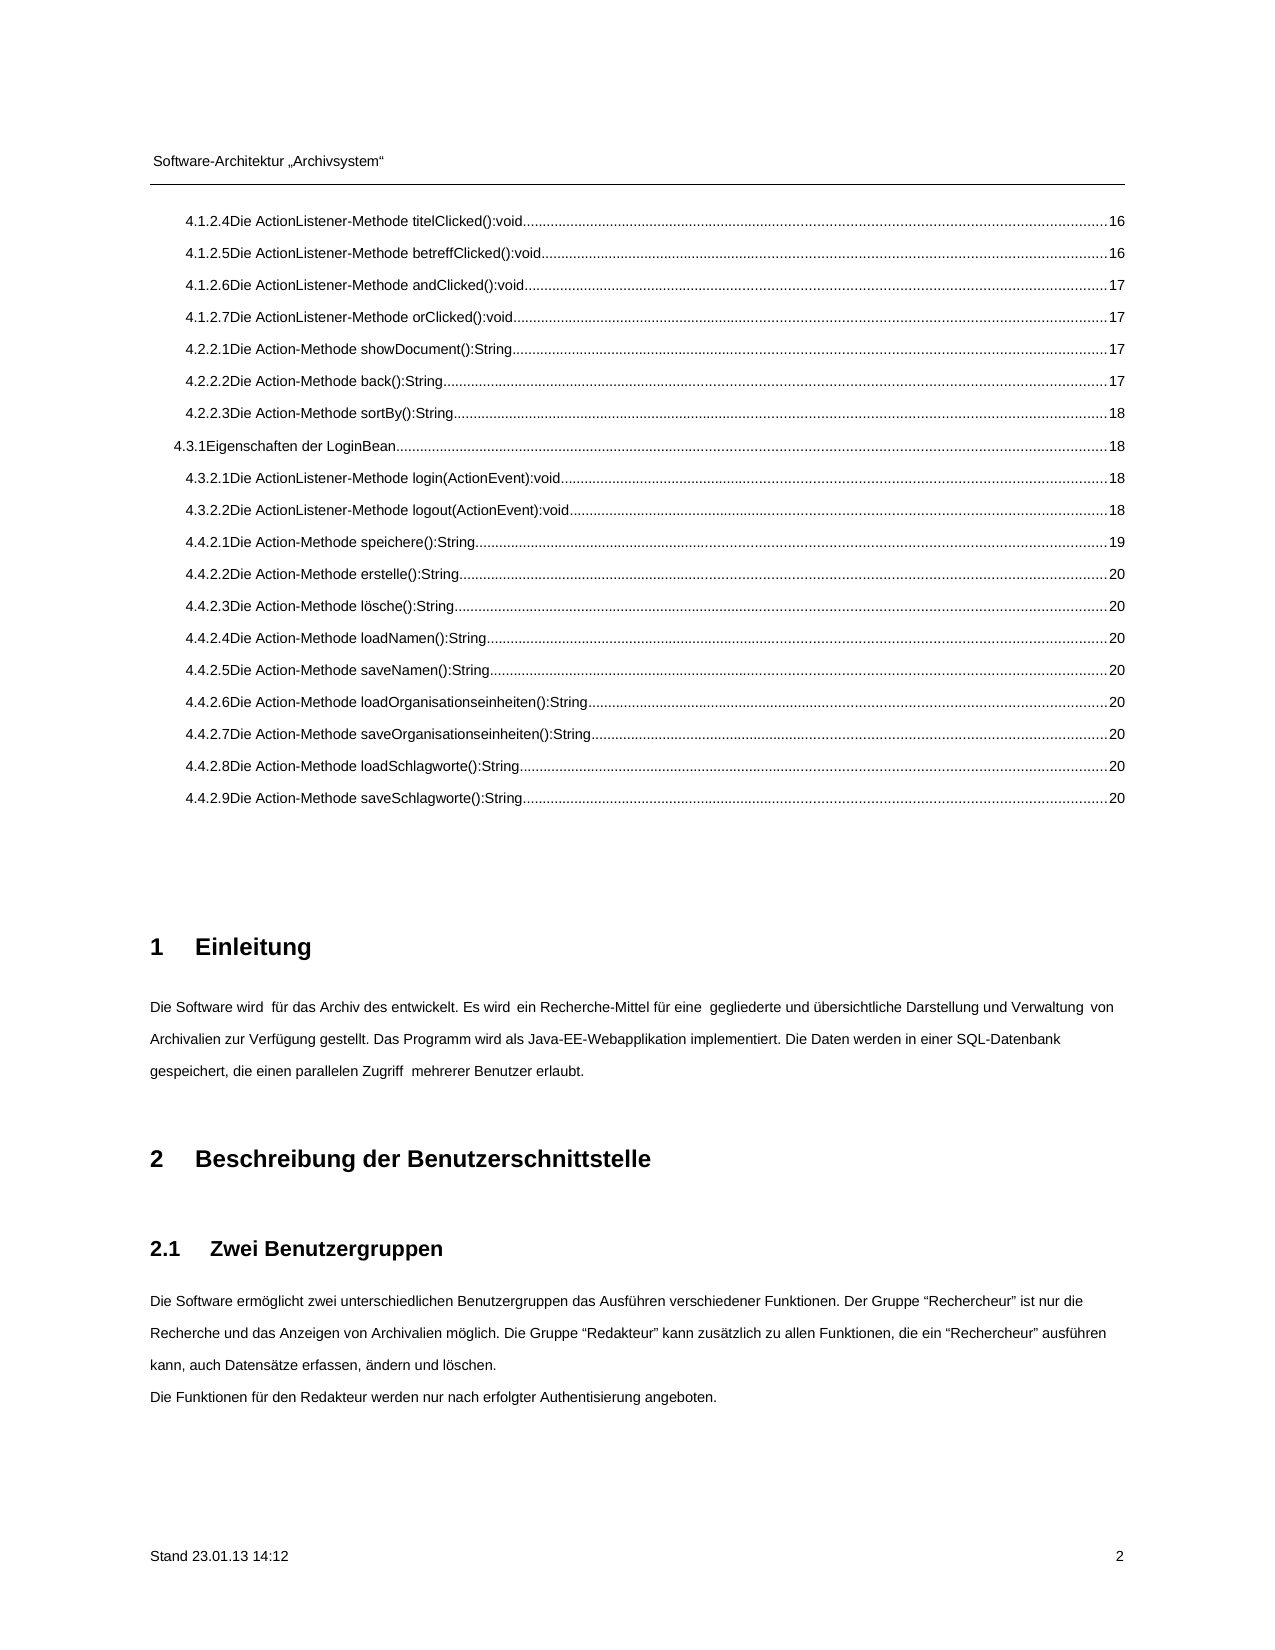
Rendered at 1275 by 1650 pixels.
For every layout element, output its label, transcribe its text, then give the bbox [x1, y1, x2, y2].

text 4.3.1Eigenschaften der LoginBean 18 [174, 438, 1125, 466]
text 4.2.2.1Die Action-Methode showDocument():String 17 [185, 342, 1125, 369]
text 4.1.2.5Die ActionListener-Methode betreffClicked():void 16 [185, 245, 1125, 273]
text Die Software wird für das Archiv des entwickelt. Es wird ein Recherche-Mittel für eine gegliederte und übersichtliche Darstellung und Verwaltung von Archivalien zur Verfügung gestellt. Das Programm wird als Java-EE-Webapplikation implementiert. Die Daten werden in einer SQL-Datenbank gespeichert, die einen parallelen Zugriff mehrerer Benutzer erlaubt. [150, 999, 1125, 1091]
text 4.1.2.6Die ActionListener-Methode andClicked():void 17 [185, 277, 1125, 305]
text 4.3.2.1Die ActionListener-Methode login(ActionEvent):void 18 [185, 470, 1125, 498]
text Die Software ermöglicht zwei unterschiedlichen Benutzergruppen das Ausführen verschiedener Funktionen. Der Gruppe “Rechercheur” ist nur die Recherche und das Anzeigen von Archivalien möglich. Die Gruppe “Redakteur” kann zusätzlich zu allen Funktionen, die ein “Rechercheur” ausführen kann, auch Datensätze erfassen, ändern und löschen. [150, 1293, 1125, 1385]
text 4.4.2.8Die Action-Methode loadSchlagworte():String 20 [185, 759, 1125, 787]
text 4.1.2.4Die ActionListener-Methode titelClicked():void 16 [185, 213, 1125, 241]
text 4.4.2.4Die Action-Methode loadNamen():String 20 [185, 630, 1125, 658]
subtitle Zwei Benutzergruppen [150, 1237, 1125, 1278]
text 4.2.2.2Die Action-Methode back():String 17 [185, 374, 1125, 402]
text 4.4.2.5Die Action-Methode saveNamen():String 20 [185, 662, 1125, 690]
subtitle Beschreibung der Benutzerschnittstelle [150, 1146, 1125, 1192]
text 4.4.2.7Die Action-Methode saveOrganisationseinheiten():String 20 [185, 727, 1125, 754]
text 4.1.2.7Die ActionListener-Methode orClicked():void 17 [185, 309, 1125, 337]
text 4.4.2.3Die Action-Methode lösche():String 20 [185, 598, 1125, 626]
text Die Funktionen für den Redakteur werden nur nach erfolgter Authentisierung angeboten. [150, 1389, 1125, 1417]
text 4.4.2.2Die Action-Methode erstelle():String 20 [185, 566, 1125, 594]
text 4.3.2.2Die ActionListener-Methode logout(ActionEvent):void 18 [185, 502, 1125, 530]
subtitle Einleitung [150, 933, 1125, 980]
text 4.4.2.9Die Action-Methode saveSchlagworte():String 20 [185, 791, 1125, 819]
text 4.2.2.3Die Action-Methode sortBy():String 18 [185, 406, 1125, 434]
text 4.4.2.6Die Action-Methode loadOrganisationseinheiten():String 20 [185, 694, 1125, 722]
text 4.4.2.1Die Action-Methode speichere():String 19 [185, 534, 1125, 562]
